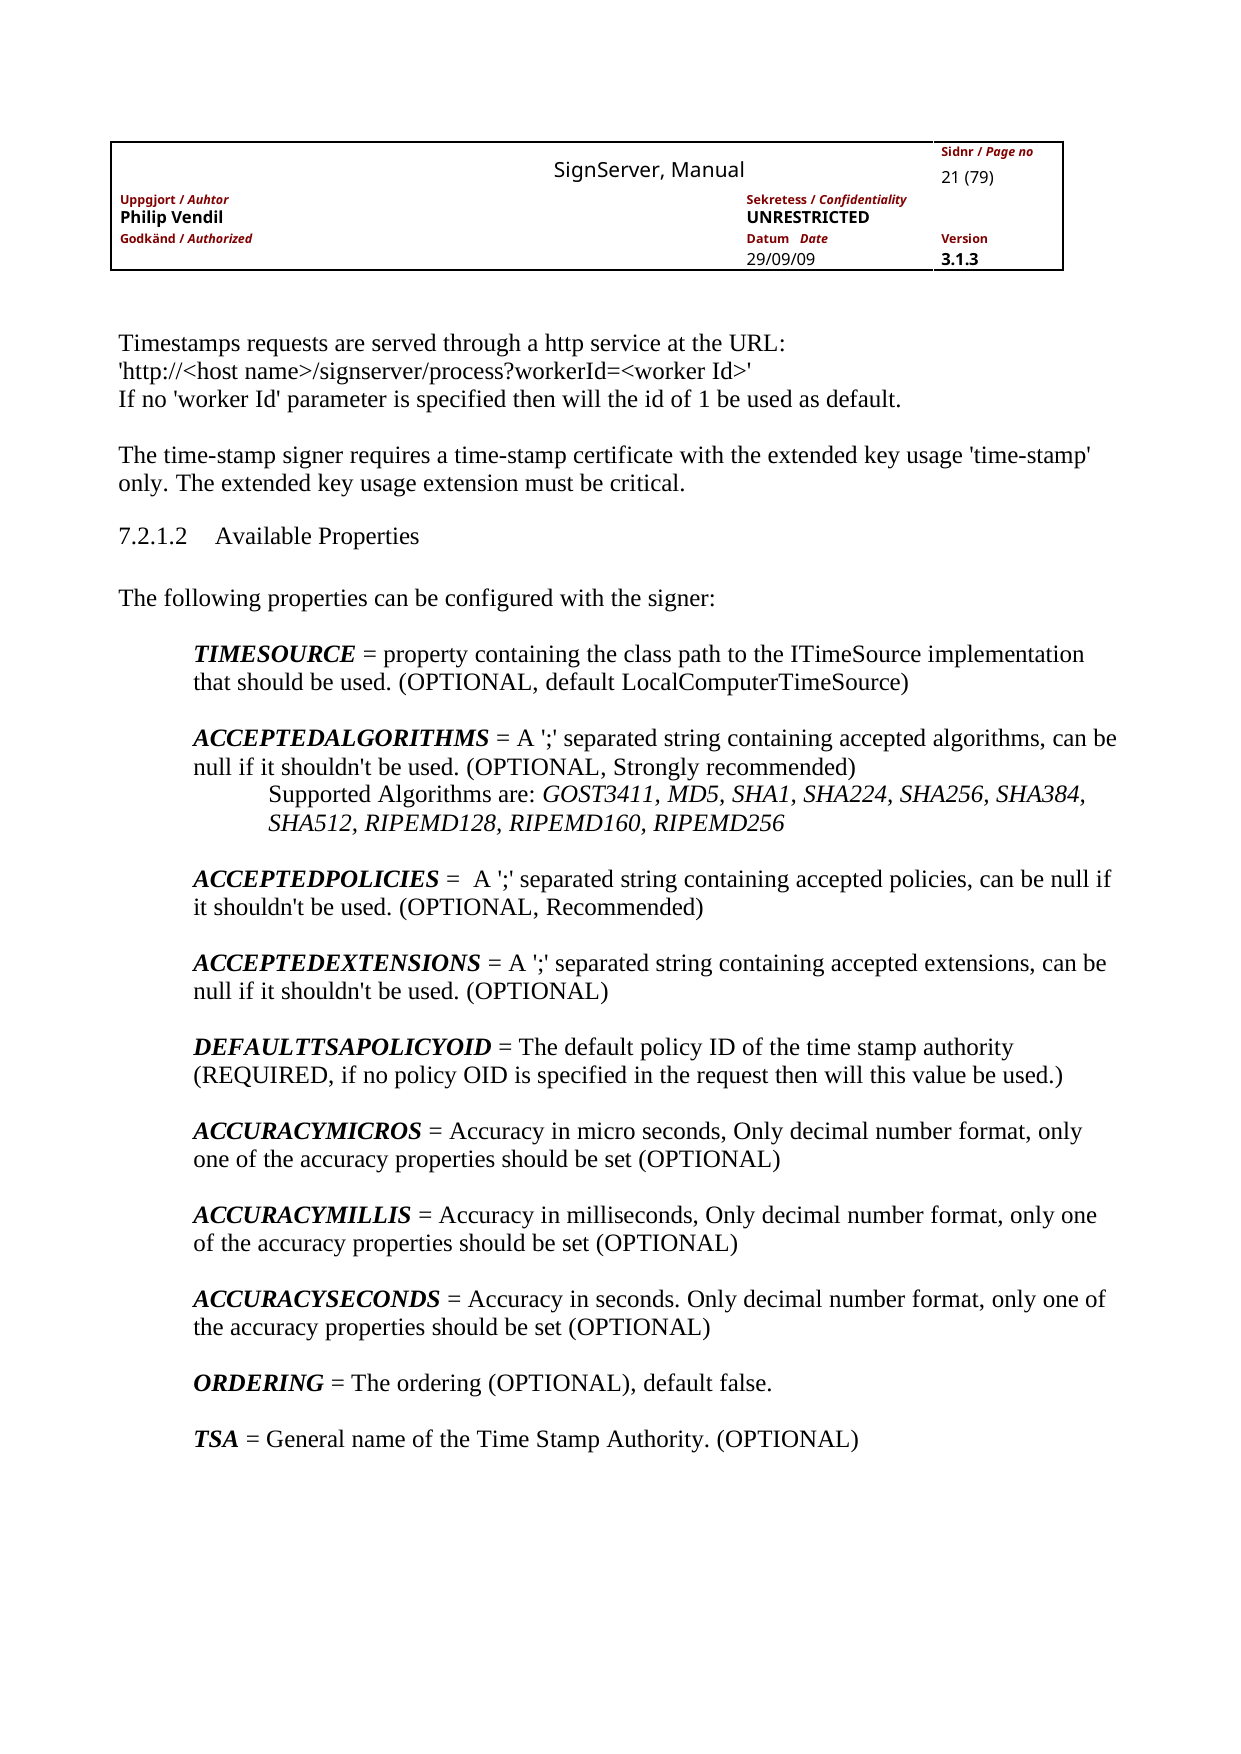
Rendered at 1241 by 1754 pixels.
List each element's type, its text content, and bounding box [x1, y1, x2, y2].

text The time-stamp signer requires a time-stamp certificate with the extended key usage 'time-stamp' only. The extended key usage extension must be critical. [118, 441, 1122, 497]
text The following properties can be configured with the signer: [118, 584, 1122, 612]
text 'http://<host name>/signserver/process?workerId=<worker Id>' [118, 357, 1122, 385]
text TSA = General name of the Time Stamp Authority. (OPTIONAL) [193, 1425, 1122, 1453]
text ACCEPTEDALGORITHMS = A ';' separated string containing accepted algorithms, can be null if it shouldn't be used. (OPTIONAL, Strongly recommended) [193, 724, 1122, 780]
text DEFAULTTSAPOLICYOID = The default policy ID of the time stamp authority (REQUIRED, if no policy OID is specified in the request then will this value be used.) [193, 1033, 1122, 1089]
text ORDERING = The ordering (OPTIONAL), default false. [193, 1369, 1122, 1397]
text ACCEPTEDPOLICIES = A ';' separated string containing accepted policies, can be null if it shouldn't be used. (OPTIONAL, Recommended) [193, 864, 1122, 921]
text Supported Algorithms are: GOST3411, MD5, SHA1, SHA224, SHA256, SHA384, SHA512, RIPEMD128, RIPEMD160, RIPEMD256 [268, 780, 1122, 836]
subtitle Available Properties [118, 522, 1122, 550]
text ACCEPTEDEXTENSIONS = A ';' separated string containing accepted extensions, can be null if it shouldn't be used. (OPTIONAL) [193, 948, 1122, 1004]
text ACCURACYMICROS = Accuracy in micro seconds, Only decimal number format, only one of the accuracy properties should be set (OPTIONAL) [193, 1117, 1122, 1173]
text TIMESOURCE = property containing the class path to the ITimeSource implementation that should be used. (OPTIONAL, default LocalComputerTimeSource) [193, 640, 1122, 696]
text ACCURACYSECONDS = Accuracy in seconds. Only decimal number format, only one of the accuracy properties should be set (OPTIONAL) [193, 1285, 1122, 1341]
text ACCURACYMILLIS = Accuracy in milliseconds, Only decimal number format, only one of the accuracy properties should be set (OPTIONAL) [193, 1201, 1122, 1257]
text If no 'worker Id' parameter is specified then will the id of 1 be used as default. [118, 385, 1122, 413]
text Timestamps requests are served through a http service at the URL: [118, 329, 1122, 357]
